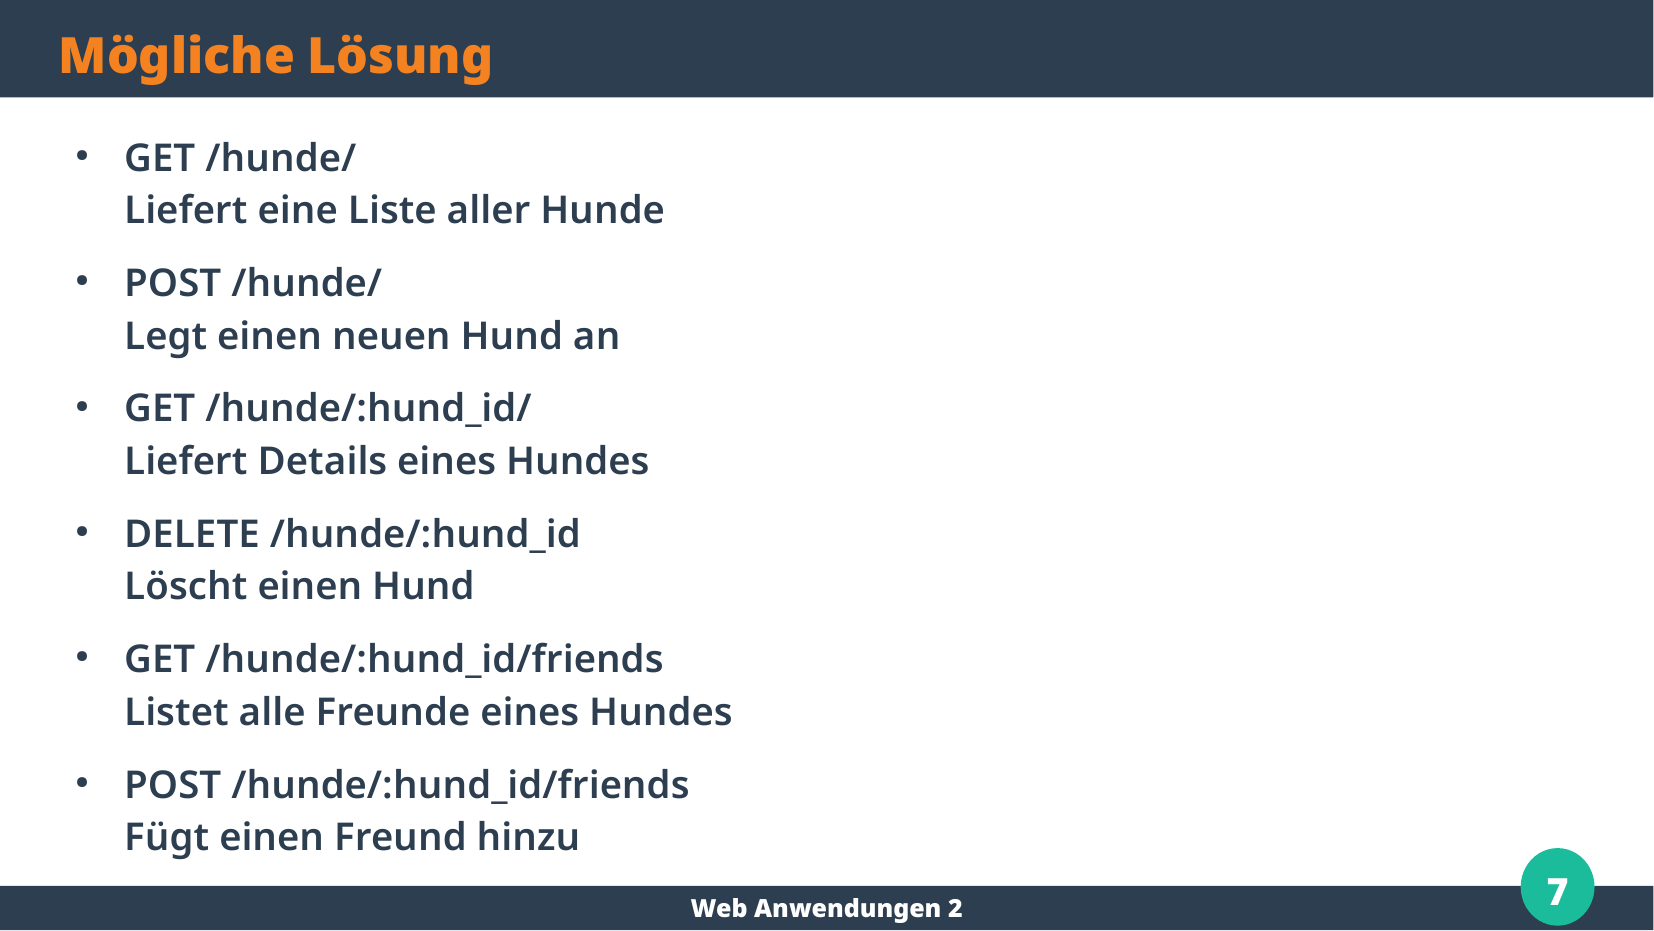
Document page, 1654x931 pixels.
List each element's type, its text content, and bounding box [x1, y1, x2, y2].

title Mögliche Lösung [59, 8, 1595, 89]
list GET /hunde/ Liefert eine Liste aller Hunde POST /hunde/ Legt einen neuen Hund an GET /hunde/:hund_id/ Liefert Details eines Hundes DELETE /hunde/:hund_id Löscht einen Hund GET /hunde/:hund_id/friends Listet alle Freunde eines Hundes POST /hunde/:hund_id/friends Fügt einen Freund hinzu [59, 129, 1595, 864]
